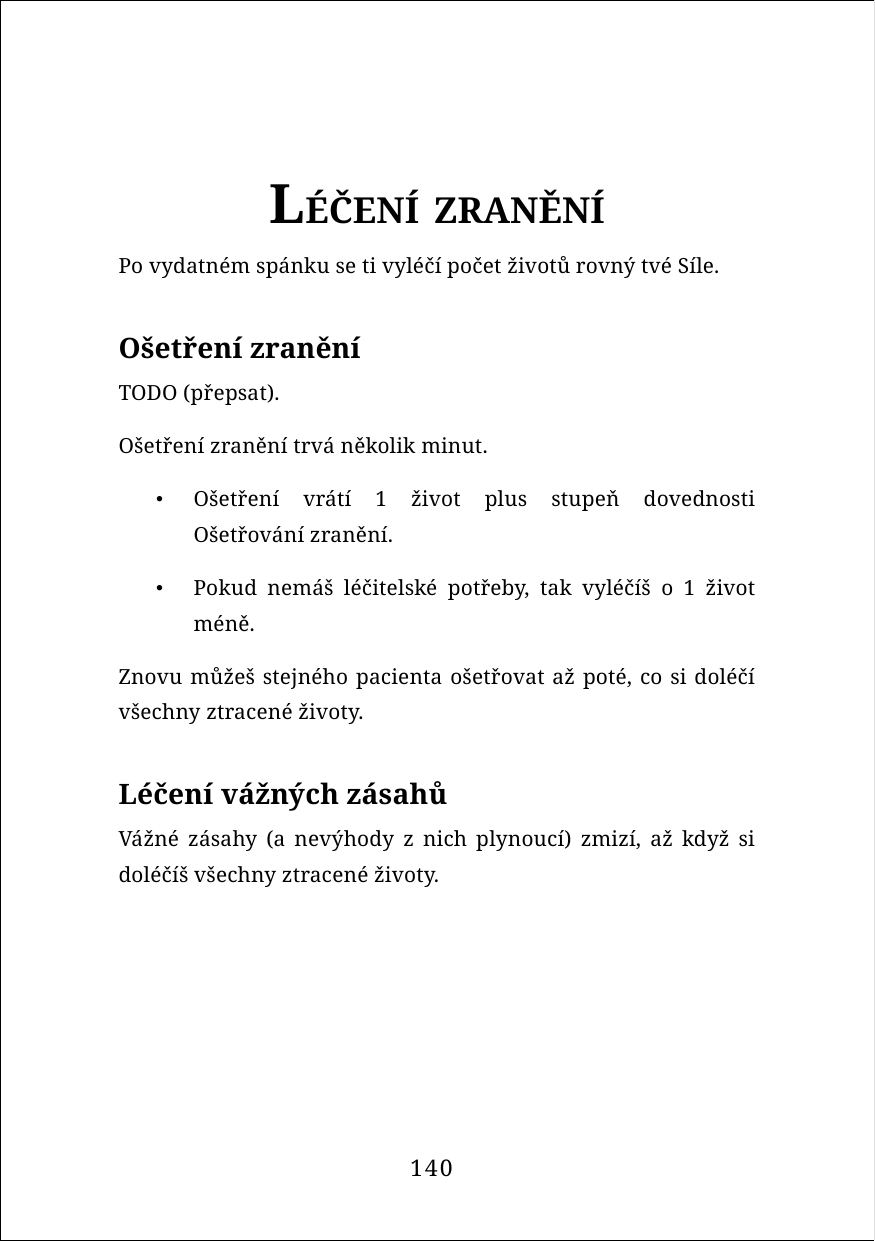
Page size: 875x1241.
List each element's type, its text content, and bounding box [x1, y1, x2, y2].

text Vážné zásahy (a nevýhody z nich plynoucí) zmizí, až když si doléčíš všechny ztracené životy. [118, 824, 756, 888]
subtitle Ošetření zranění [118, 328, 756, 366]
text Po vydatném spánku se ti vyléčí počet životů rovný tvé Síle. [118, 251, 756, 279]
text TODO (přepsat). [118, 378, 756, 406]
text Znovu můžeš stejného pacienta ošetřovat až poté, co si doléčí všechny ztracené životy. [118, 662, 756, 726]
subtitle Léčení zranění [118, 166, 756, 239]
list Pokud nemáš léčitelské potřeby, tak vyléčíš o 1 život méně. [156, 573, 756, 637]
list Ošetření vrátí 1 život plus stupeň dovednosti Ošetřování zranění. [156, 484, 756, 548]
text Ošetření zranění trvá několik minut. [118, 431, 756, 460]
subtitle Léčení vážných zásahů [118, 774, 756, 813]
